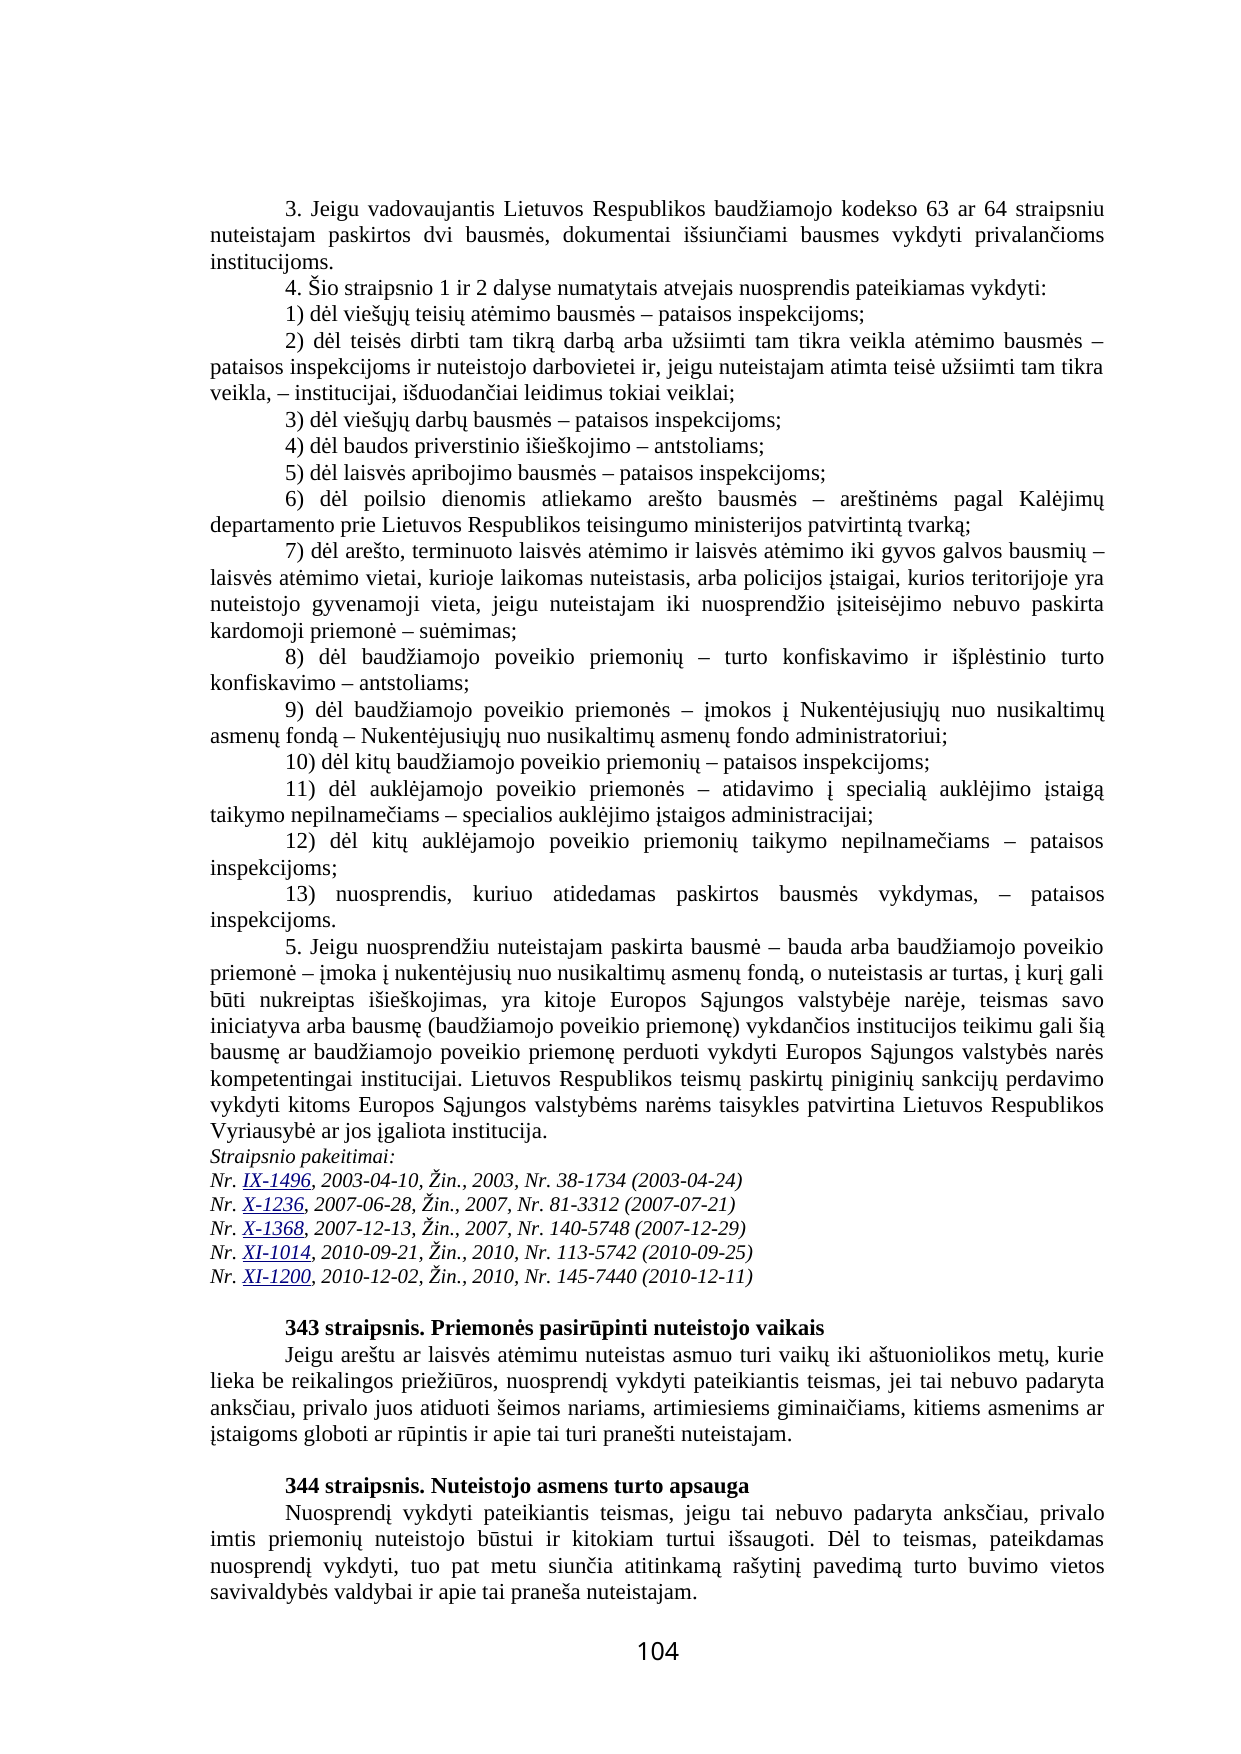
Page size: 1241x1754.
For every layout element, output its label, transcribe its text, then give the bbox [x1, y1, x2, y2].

text 5. Jeigu nuosprendžiu nuteistajam paskirta bausmė – bauda arba baudžiamojo poveikio priemonė – įmoka į nukentėjusių nuo nusikaltimų asmenų fondą, o nuteistasis ar turtas, į kurį gali būti nukreiptas išieškojimas, yra kitoje Europos Sąjungos valstybėje narėje, teismas savo iniciatyva arba bausmę (baudžiamojo poveikio priemonę) vykdančios institucijos teikimu gali šią bausmę ar baudžiamojo poveikio priemonę perduoti vykdyti Europos Sąjungos valstybės narės kompetentingai institucijai. Lietuvos Respublikos teismų paskirtų piniginių sankcijų perdavimo vykdyti kitoms Europos Sąjungos valstybėms narėms taisykles patvirtina Lietuvos Respublikos Vyriausybė ar jos įgaliota institucija. [210, 933, 1106, 1144]
text Nr. X-1368, 2007-12-13, Žin., 2007, Nr. 140-5748 (2007-12-29) [210, 1216, 1106, 1240]
text 4. Šio straipsnio 1 ir 2 dalyse numatytais atvejais nuosprendis pateikiamas vykdyti: [210, 274, 1106, 300]
text Nr. XI-1200, 2010-12-02, Žin., 2010, Nr. 145-7440 (2010-12-11) [210, 1264, 1106, 1288]
text Nr. XI-1014, 2010-09-21, Žin., 2010, Nr. 113-5742 (2010-09-25) [210, 1240, 1106, 1264]
text 13) nuosprendis, kuriuo atidedamas paskirtos bausmės vykdymas, – pataisos inspekcijoms. [210, 880, 1106, 933]
text 4) dėl baudos priverstinio išieškojimo – antstoliams; [210, 432, 1106, 458]
text 12) dėl kitų auklėjamojo poveikio priemonių taikymo nepilnamečiams – pataisos inspekcijoms; [210, 827, 1106, 880]
text Nr. X-1236, 2007-06-28, Žin., 2007, Nr. 81-3312 (2007-07-21) [210, 1192, 1106, 1216]
text 3) dėl viešųjų darbų bausmės – pataisos inspekcijoms; [210, 406, 1106, 432]
text 11) dėl auklėjamojo poveikio priemonės – atidavimo į specialią auklėjimo įstaigą taikymo nepilnamečiams – specialios auklėjimo įstaigos administracijai; [210, 775, 1106, 827]
text 8) dėl baudžiamojo poveikio priemonių – turto konfiskavimo ir išplėstinio turto konfiskavimo – antstoliams; [210, 643, 1106, 696]
text 6) dėl poilsio dienomis atliekamo arešto bausmės – areštinėms pagal Kalėjimų departamento prie Lietuvos Respublikos teisingumo ministerijos patvirtintą tvarką; [210, 485, 1106, 538]
text 344 straipsnis. Nuteistojo asmens turto apsauga [210, 1473, 1106, 1499]
text Jeigu areštu ar laisvės atėmimu nuteistas asmuo turi vaikų iki aštuoniolikos metų, kurie lieka be reikalingos priežiūros, nuosprendį vykdyti pateikiantis teismas, jei tai nebuvo padaryta anksčiau, privalo juos atiduoti šeimos nariams, artimiesiems giminaičiams, kitiems asmenims ar įstaigoms globoti ar rūpintis ir apie tai turi pranešti nuteistajam. [210, 1341, 1106, 1446]
text 9) dėl baudžiamojo poveikio priemonės – įmokos į Nukentėjusiųjų nuo nusikaltimų asmenų fondą – Nukentėjusiųjų nuo nusikaltimų asmenų fondo administratoriui; [210, 696, 1106, 748]
text 1) dėl viešųjų teisių atėmimo bausmės – pataisos inspekcijoms; [210, 300, 1106, 327]
text Nr. IX-1496, 2003-04-10, Žin., 2003, Nr. 38-1734 (2003-04-24) [210, 1168, 1106, 1192]
text 10) dėl kitų baudžiamojo poveikio priemonių – pataisos inspekcijoms; [210, 748, 1106, 775]
text Straipsnio pakeitimai: [210, 1144, 1106, 1168]
text 343 straipsnis. Priemonės pasirūpinti nuteistojo vaikais [210, 1314, 1106, 1341]
text 3. Jeigu vadovaujantis Lietuvos Respublikos baudžiamojo kodekso 63 ar 64 straipsniu nuteistajam paskirtos dvi bausmės, dokumentai išsiunčiami bausmes vykdyti privalančioms institucijoms. [210, 195, 1106, 274]
text 2) dėl teisės dirbti tam tikrą darbą arba užsiimti tam tikra veikla atėmimo bausmės – pataisos inspekcijoms ir nuteistojo darbovietei ir, jeigu nuteistajam atimta teisė užsiimti tam tikra veikla, – institucijai, išduodančiai leidimus tokiai veiklai; [210, 327, 1106, 406]
text 7) dėl arešto, terminuoto laisvės atėmimo ir laisvės atėmimo iki gyvos galvos bausmių – laisvės atėmimo vietai, kurioje laikomas nuteistasis, arba policijos įstaigai, kurios teritorijoje yra nuteistojo gyvenamoji vieta, jeigu nuteistajam iki nuosprendžio įsiteisėjimo nebuvo paskirta kardomoji priemonė – suėmimas; [210, 538, 1106, 643]
text 5) dėl laisvės apribojimo bausmės – pataisos inspekcijoms; [210, 458, 1106, 485]
text Nuosprendį vykdyti pateikiantis teismas, jeigu tai nebuvo padaryta anksčiau, privalo imtis priemonių nuteistojo būstui ir kitokiam turtui išsaugoti. Dėl to teismas, pateikdamas nuosprendį vykdyti, tuo pat metu siunčia atitinkamą rašytinį pavedimą turto buvimo vietos savivaldybės valdybai ir apie tai praneša nuteistajam. [210, 1499, 1106, 1604]
